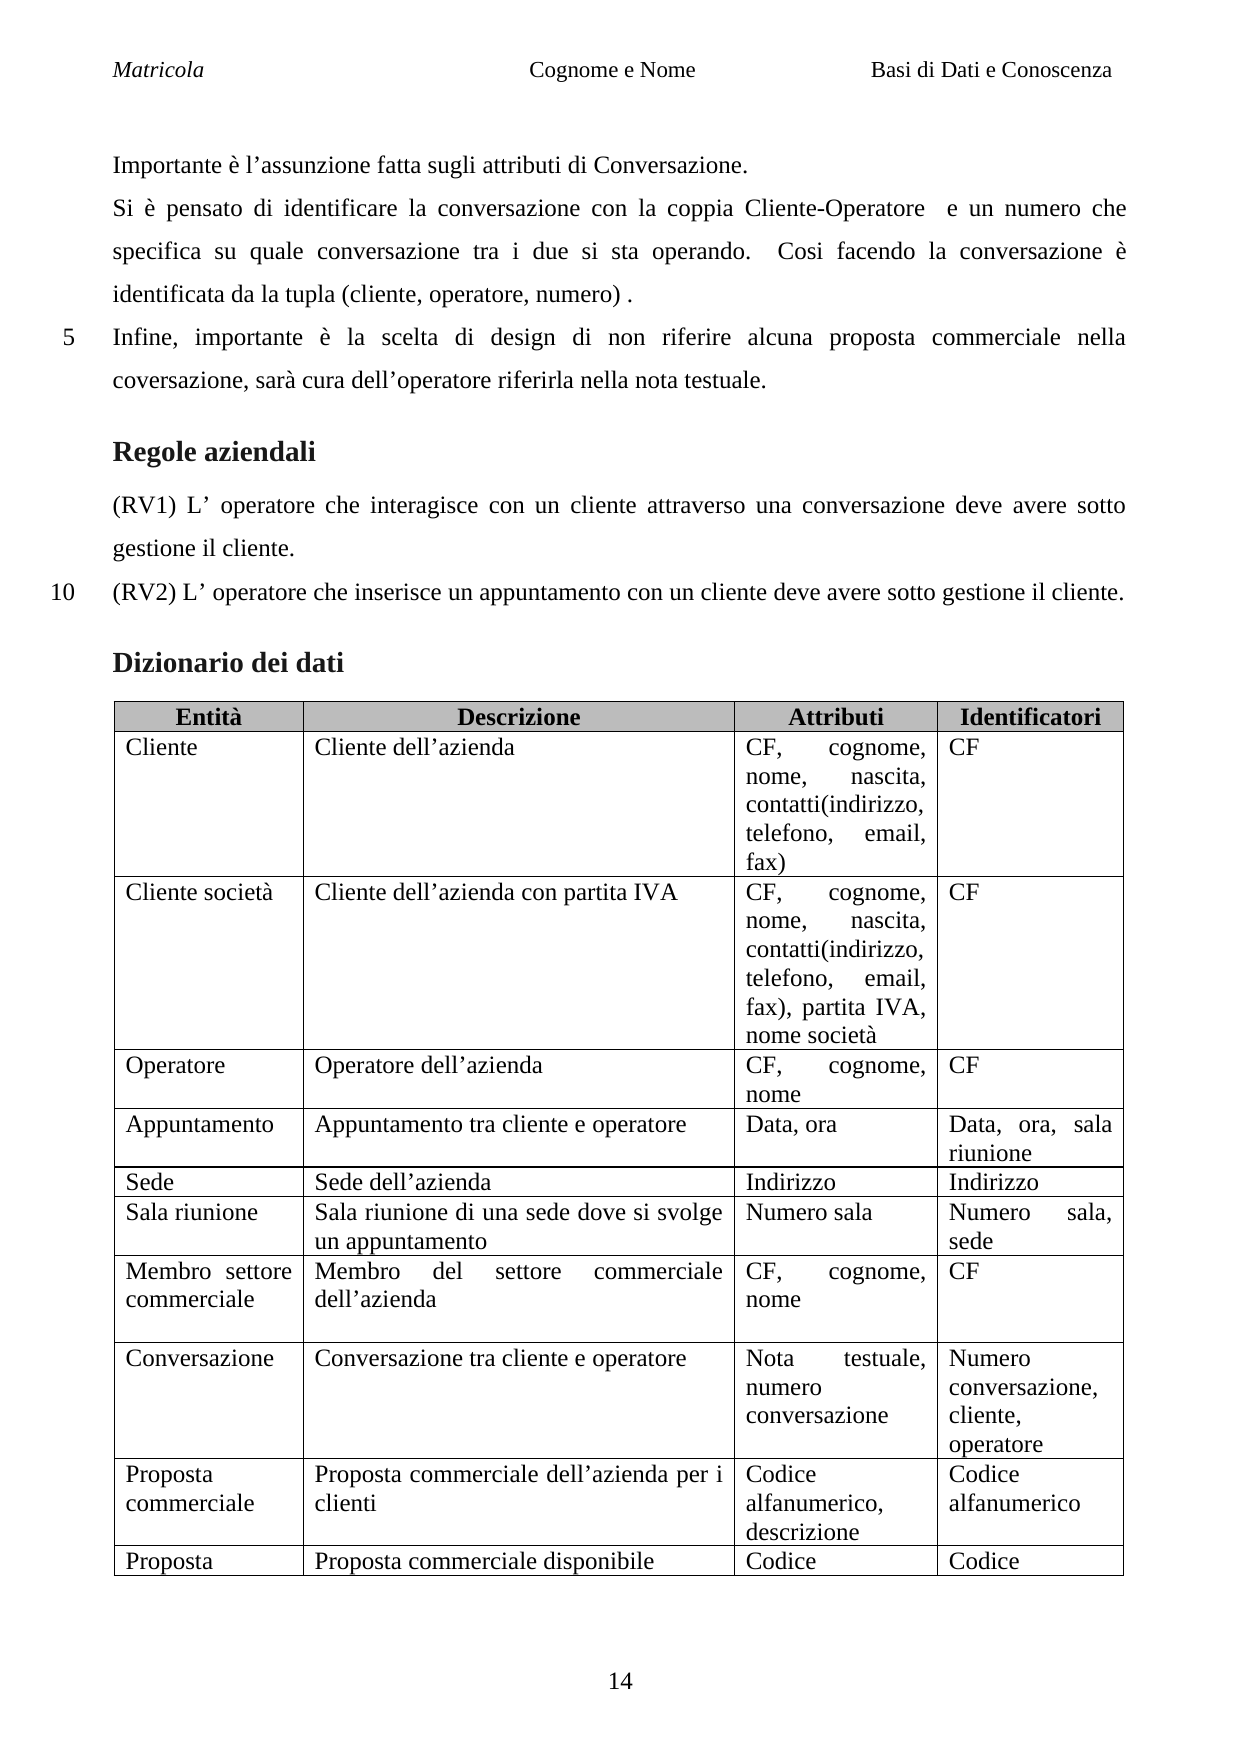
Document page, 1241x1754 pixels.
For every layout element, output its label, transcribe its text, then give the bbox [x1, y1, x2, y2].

text Importante è l’assunzione fatta sugli attributi di Conversazione. [112, 150, 1128, 179]
table_cell Sala riunione [115, 1197, 303, 1255]
table_cell Cliente dell’azienda con partita IVA [304, 877, 734, 1049]
table_cell Operatore dell’azienda [304, 1050, 734, 1108]
table_cell Numero conversazione, cliente, operatore [938, 1343, 1123, 1458]
table_header Identificatori [938, 702, 1123, 731]
table_cell CF, cognome, nome, nascita, contatti(indirizzo, telefono, email, fax), partita IVA, nome società [735, 877, 937, 1049]
table_cell CF, cognome, nome, nascita, contatti(indirizzo, telefono, email, fax) [735, 732, 937, 876]
table_cell Cliente dell’azienda [304, 732, 734, 876]
table_cell Indirizzo [735, 1168, 937, 1196]
table_cell Proposta [115, 1546, 303, 1575]
table_cell Appuntamento tra cliente e operatore [304, 1109, 734, 1166]
table_cell Appuntamento [115, 1109, 303, 1166]
table_header Attributi [735, 702, 937, 731]
subtitle Dizionario dei dati [112, 645, 1128, 678]
table_cell Conversazione [115, 1343, 303, 1458]
table_cell Codice alfanumerico, descrizione [735, 1459, 937, 1545]
table_cell CF, cognome, nome [735, 1050, 937, 1108]
table_cell Membro del settore commerciale dell’azienda [304, 1256, 734, 1342]
table_cell Proposta commerciale disponibile [304, 1546, 734, 1575]
table_cell Cliente [115, 732, 303, 876]
subtitle Regole aziendali [112, 434, 1128, 467]
table_cell Proposta commerciale [115, 1459, 303, 1545]
table_cell Numero sala, sede [938, 1197, 1123, 1255]
table_cell Operatore [115, 1050, 303, 1108]
table_cell CF [938, 732, 1123, 876]
table_cell Proposta commerciale dell’azienda per i clienti [304, 1459, 734, 1545]
table_cell Data, ora [735, 1109, 937, 1166]
table_cell Indirizzo [938, 1168, 1123, 1196]
table_cell Data, ora, sala riunione [938, 1109, 1123, 1166]
table_cell CF [938, 1256, 1123, 1342]
table_cell Nota testuale, numero conversazione [735, 1343, 937, 1458]
table_cell Membro settore commerciale [115, 1256, 303, 1342]
table_cell CF, cognome, nome [735, 1256, 937, 1342]
table_cell Codice [735, 1546, 937, 1575]
table_cell Sede [115, 1168, 303, 1196]
text (RV2) L’ operatore che inserisce un appuntamento con un cliente deve avere sotto gestione il cliente. [112, 577, 1128, 605]
table_cell Codice alfanumerico [938, 1459, 1123, 1545]
text (RV1) L’ operatore che interagisce con un cliente attraverso una conversazione deve avere sotto gestione il cliente. [112, 490, 1128, 562]
table_cell CF [938, 1050, 1123, 1108]
table_cell Sala riunione di una sede dove si svolge un appuntamento [304, 1197, 734, 1255]
table_header Entità [115, 702, 303, 731]
table_cell Numero sala [735, 1197, 937, 1255]
table_cell Conversazione tra cliente e operatore [304, 1343, 734, 1458]
table_cell Codice [938, 1546, 1123, 1575]
text Infine, importante è la scelta di design di non riferire alcuna proposta commerciale nella coversazione, sarà cura dell’operatore riferirla nella nota testuale. [112, 322, 1128, 394]
table_cell Cliente società [115, 877, 303, 1049]
table_cell Sede dell’azienda [304, 1168, 734, 1196]
text Si è pensato di identificare la conversazione con la coppia Cliente-Operatore e un numero che specifica su quale conversazione tra i due si sta operando. Cosi facendo la conversazione è identificata da la tupla (cliente, operatore, numero) . [112, 193, 1128, 308]
table_header Descrizione [304, 702, 734, 731]
table_cell CF [938, 877, 1123, 1049]
